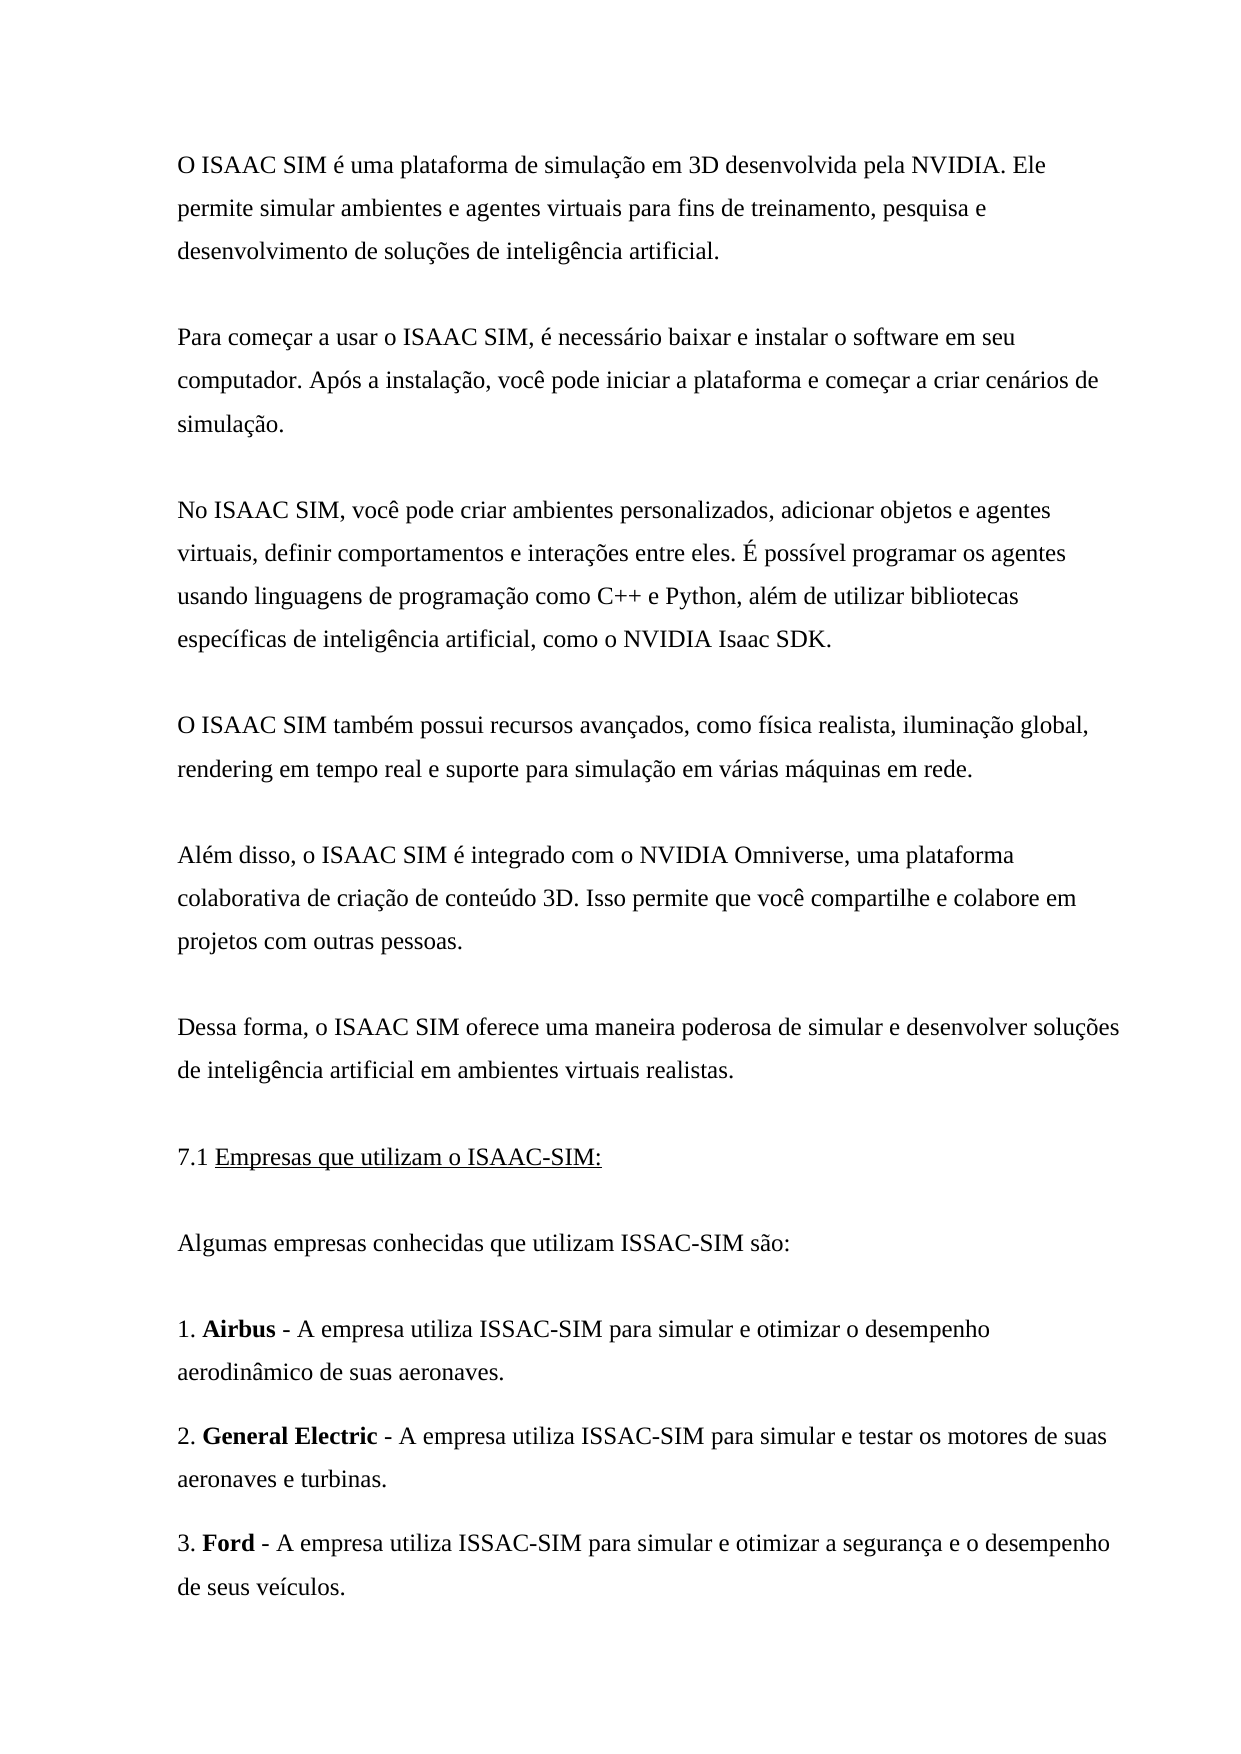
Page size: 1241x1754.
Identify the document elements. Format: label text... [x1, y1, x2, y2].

text O ISAAC SIM é uma plataforma de simulação em 3D desenvolvida pela NVIDIA. Ele permite simular ambientes e agentes virtuais para fins de treinamento, pesquisa e desenvolvimento de soluções de inteligência artificial. Para começar a usar o ISAAC SIM, é necessário baixar e instalar o software em seu computador. Após a instalação, você pode iniciar a plataforma e começar a criar cenários de simulação. No ISAAC SIM, você pode criar ambientes personalizados, adicionar objetos e agentes virtuais, definir comportamentos e interações entre eles. É possível programar os agentes usando linguagens de programação como C++ e Python, além de utilizar bibliotecas específicas de inteligência artificial, como o NVIDIA Isaac SDK. O ISAAC SIM também possui recursos avançados, como física realista, iluminação global, rendering em tempo real e suporte para simulação em várias máquinas em rede. Além disso, o ISAAC SIM é integrado com o NVIDIA Omniverse, uma plataforma colaborativa de criação de conteúdo 3D. Isso permite que você compartilhe e colabore em projetos com outras pessoas. Dessa forma, o ISAAC SIM oferece uma maneira poderosa de simular e desenvolver soluções de inteligência artificial em ambientes virtuais realistas. [177, 150, 1123, 1084]
text 7.1 Empresas que utilizam o ISAAC-SIM: [177, 1142, 1123, 1171]
text Algumas empresas conhecidas que utilizam ISSAC-SIM são: 1. Airbus - A empresa utiliza ISSAC-SIM para simular e otimizar o desempenho aerodinâmico de suas aeronaves. [177, 1228, 1123, 1386]
text 2. General Electric - A empresa utiliza ISSAC-SIM para simular e testar os motores de suas aeronaves e turbinas. [177, 1421, 1123, 1493]
text 3. Ford - A empresa utiliza ISSAC-SIM para simular e otimizar a segurança e o desempenho de seus veículos. [177, 1528, 1123, 1600]
